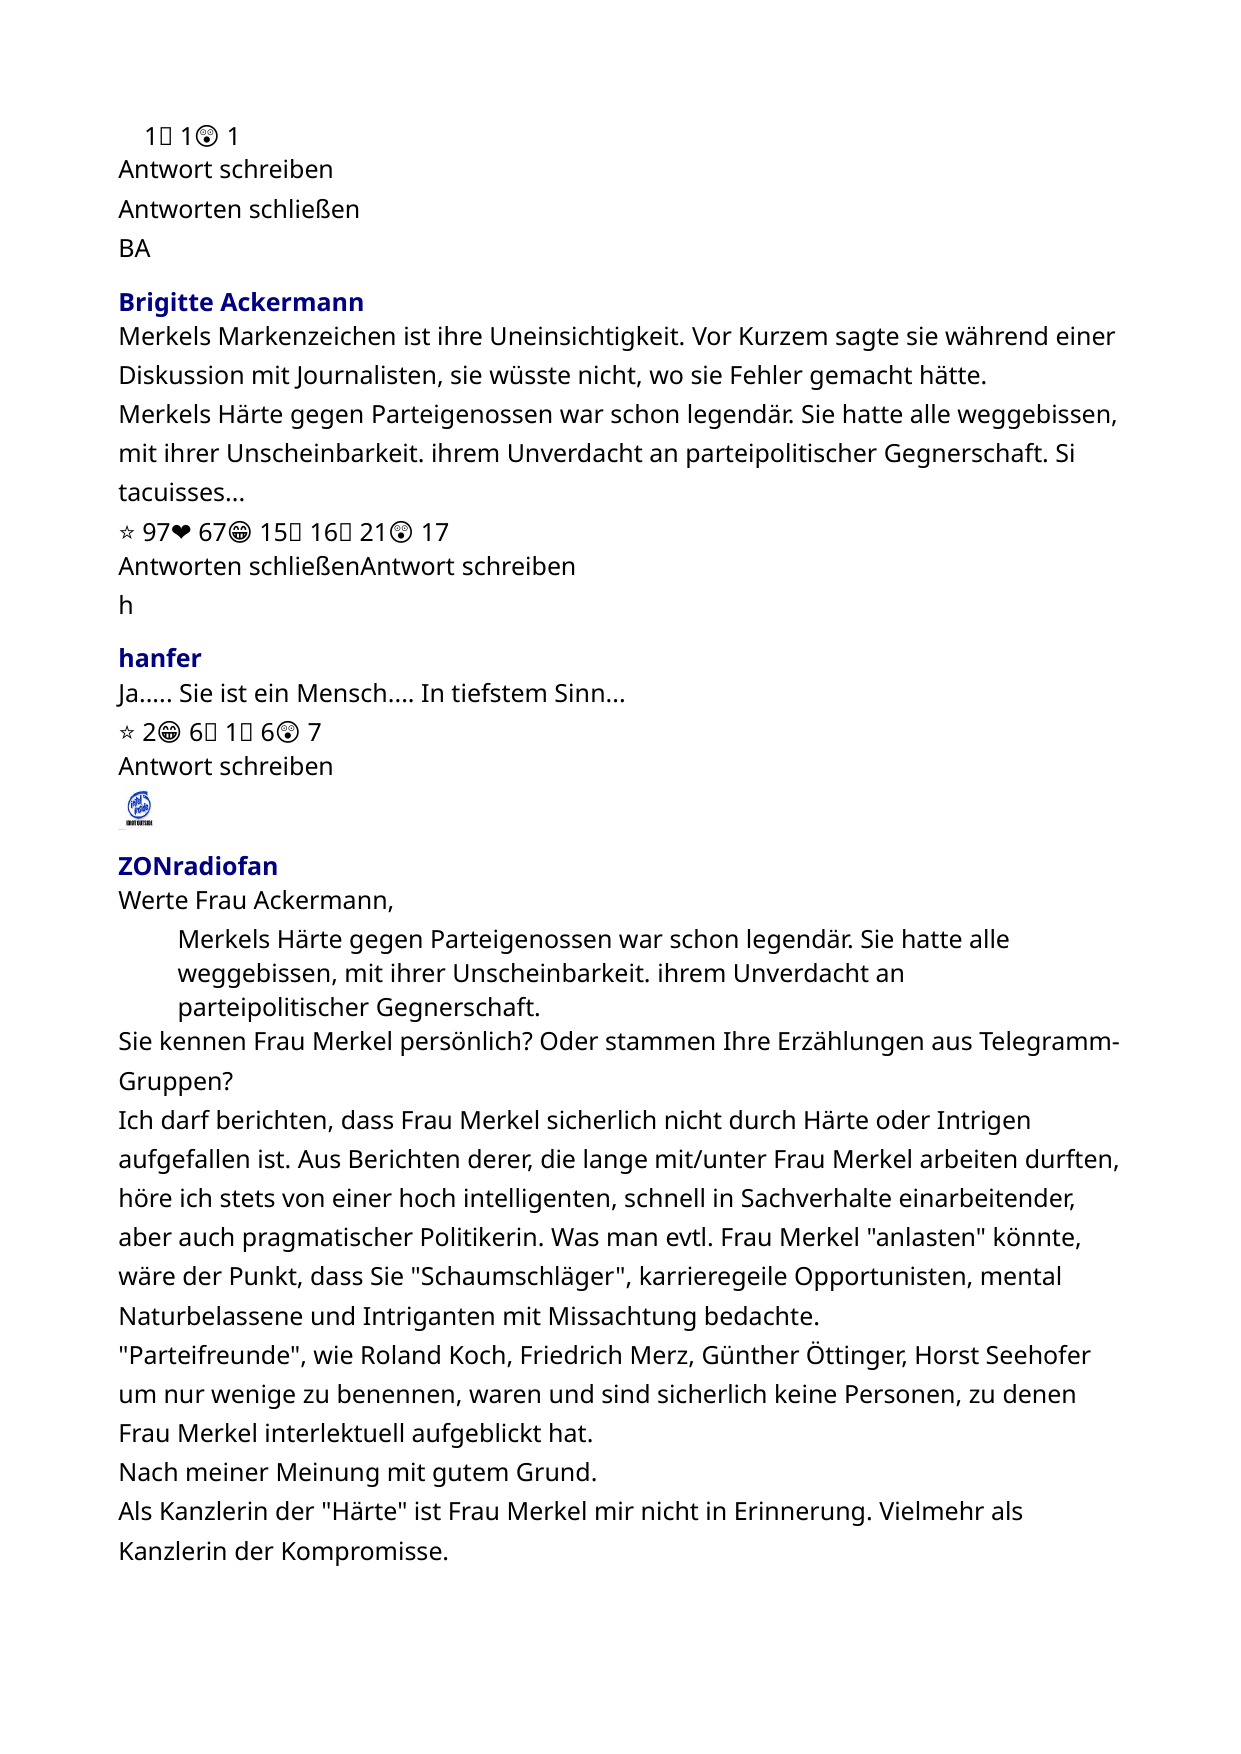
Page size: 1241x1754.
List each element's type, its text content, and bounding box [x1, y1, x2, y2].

text Werte Frau Ackermann, [118, 883, 1122, 917]
subtitle hanfer [118, 641, 1122, 675]
text 🙁 1🤨 1😲 1 [118, 118, 1122, 152]
text Antworten schließen [118, 191, 1122, 225]
text Merkels Härte gegen Parteigenossen war schon legendär. Sie hatte alle weggebissen, mit ihrer Unscheinbarkeit. ihrem Unverdacht an parteipolitischer Gegnerschaft. [177, 922, 1063, 1024]
text Merkels Härte gegen Parteigenossen war schon legendär. Sie hatte alle weggebissen, mit ihrer Unscheinbarkeit. ihrem Unverdacht an parteipolitischer Gegnerschaft. Si tacuisses... [118, 397, 1122, 509]
text Antwort schreiben [118, 748, 1122, 782]
text BA [118, 231, 1122, 264]
text Merkels Markenzeichen ist ihre Uneinsichtigkeit. Vor Kurzem sagte sie während einer Diskussion mit Journalisten, sie wüsste nicht, wo sie Fehler gemacht hätte. [118, 318, 1122, 392]
picture [118, 787, 161, 830]
text Ja..... Sie ist ein Mensch.... In tiefstem Sinn... [118, 675, 1122, 709]
text Sie kennen Frau Merkel persönlich? Oder stammen Ihre Erzählungen aus Telegramm-Gruppen? [118, 1024, 1122, 1097]
text Antwort schreiben [118, 152, 1122, 186]
text Antworten schließenAntwort schreiben [118, 548, 1122, 582]
text "Parteifreunde", wie Roland Koch, Friedrich Merz, Günther Öttinger, Horst Seehofer um nur wenige zu benennen, waren und sind sicherlich keine Personen, zu denen Frau Merkel interlektuell aufgeblickt hat. [118, 1337, 1122, 1450]
text ⭐️ 2😁 6🙁 1🤨 6😲 7 [118, 714, 1122, 748]
text Ich darf berichten, dass Frau Merkel sicherlich nicht durch Härte oder Intrigen aufgefallen ist. Aus Berichten derer, die lange mit/unter Frau Merkel arbeiten durften, höre ich stets von einer hoch intelligenten, schnell in Sachverhalte einarbeitender, aber auch pragmatischer Politikerin. Was man evtl. Frau Merkel "anlasten" könnte, wäre der Punkt, dass Sie "Schaumschläger", karrieregeile Opportunisten, mental Naturbelassene und Intriganten mit Missachtung bedachte. [118, 1102, 1122, 1332]
text h [118, 587, 1122, 621]
text ⭐️ 97❤️ 67😁 15🙁 16🤨 21😲 17 [118, 514, 1122, 548]
text Nach meiner Meinung mit gutem Grund. [118, 1455, 1122, 1489]
subtitle ZONradiofan [118, 849, 1122, 883]
text Als Kanzlerin der "Härte" ist Frau Merkel mir nicht in Erinnerung. Vielmehr als Kanzlerin der Kompromisse. [118, 1494, 1122, 1567]
subtitle Brigitte Ackermann [118, 284, 1122, 318]
